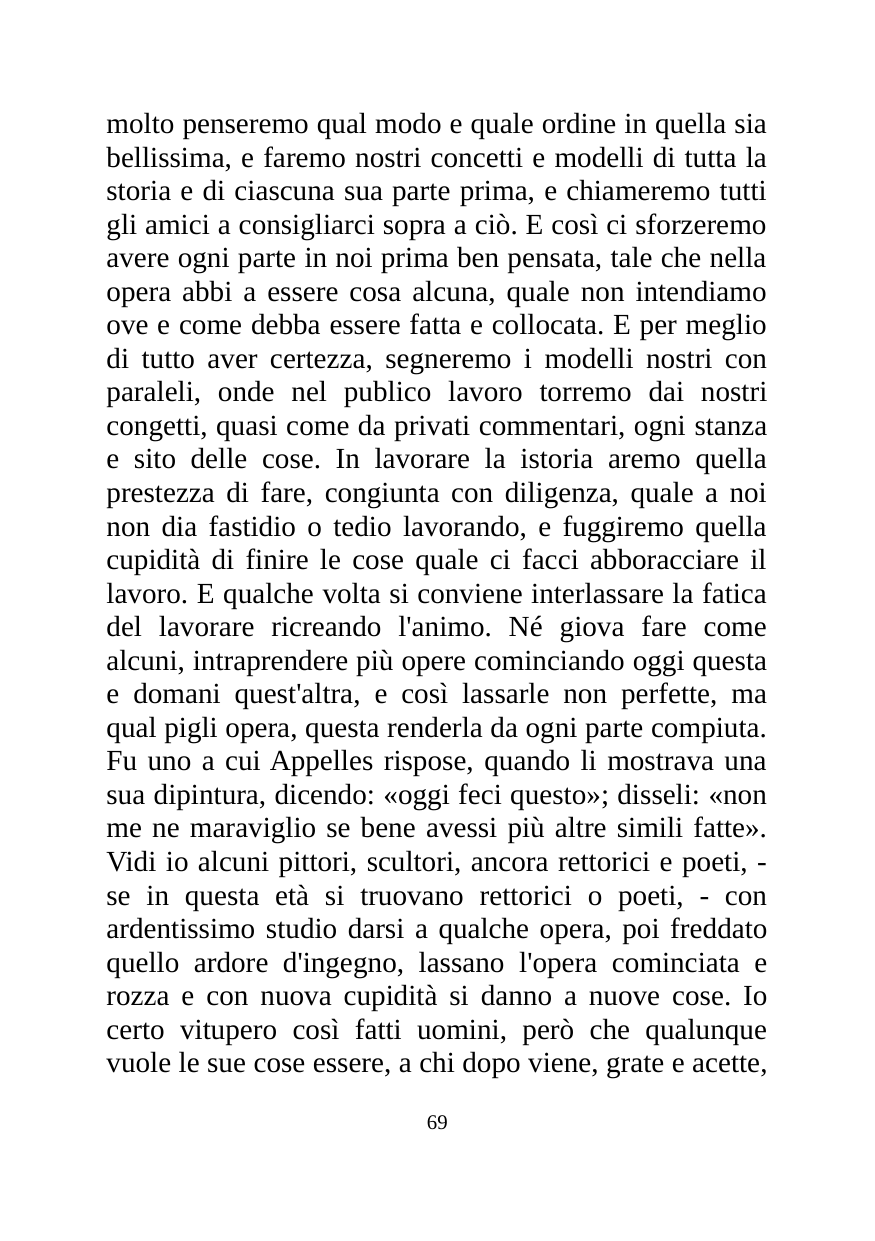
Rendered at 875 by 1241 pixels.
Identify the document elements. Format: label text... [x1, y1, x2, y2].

text molto penseremo qual modo e quale ordine in quella sia bellissima, e faremo nostri concetti e modelli di tutta la storia e di ciascuna sua parte prima, e chiameremo tutti gli amici a consigliarci sopra a ciò. E così ci sforzeremo avere ogni parte in noi prima ben pensata, tale che nella opera abbi a essere cosa alcuna, quale non intendiamo ove e come debba essere fatta e collocata. E per meglio di tutto aver certezza, segneremo i modelli nostri con paraleli, onde nel publico lavoro torremo dai nostri congetti, quasi come da privati commentari, ogni stanza e sito delle cose. In lavorare la istoria aremo quella prestezza di fare, congiunta con diligenza, quale a noi non dia fastidio o tedio lavorando, e fuggiremo quella cupidità di finire le cose quale ci facci abboracciare il lavoro. E qualche volta si conviene interlassare la fatica del lavorare ricreando l'animo. Né giova fare come alcuni, intraprendere più opere cominciando oggi questa e domani quest'altra, e così lassarle non perfette, ma qual pigli opera, questa renderla da ogni parte compiuta. Fu uno a cui Appelles rispose, quando li mostrava una sua dipintura, dicendo: «oggi feci questo»; disseli: «non me ne maraviglio se bene avessi più altre simili fatte». Vidi io alcuni pittori, scultori, ancora rettorici e poeti, - se in questa età si truovano rettorici o poeti, - con ardentissimo studio darsi a qualche opera, poi freddato quello ardore d'ingegno, lassano l'opera cominciata e rozza e con nuova cupidità si danno a nuove cose. Io certo vitupero così fatti uomini, però che qualunque vuole le sue cose essere, a chi dopo viene, grate e acette, [106, 106, 768, 1079]
